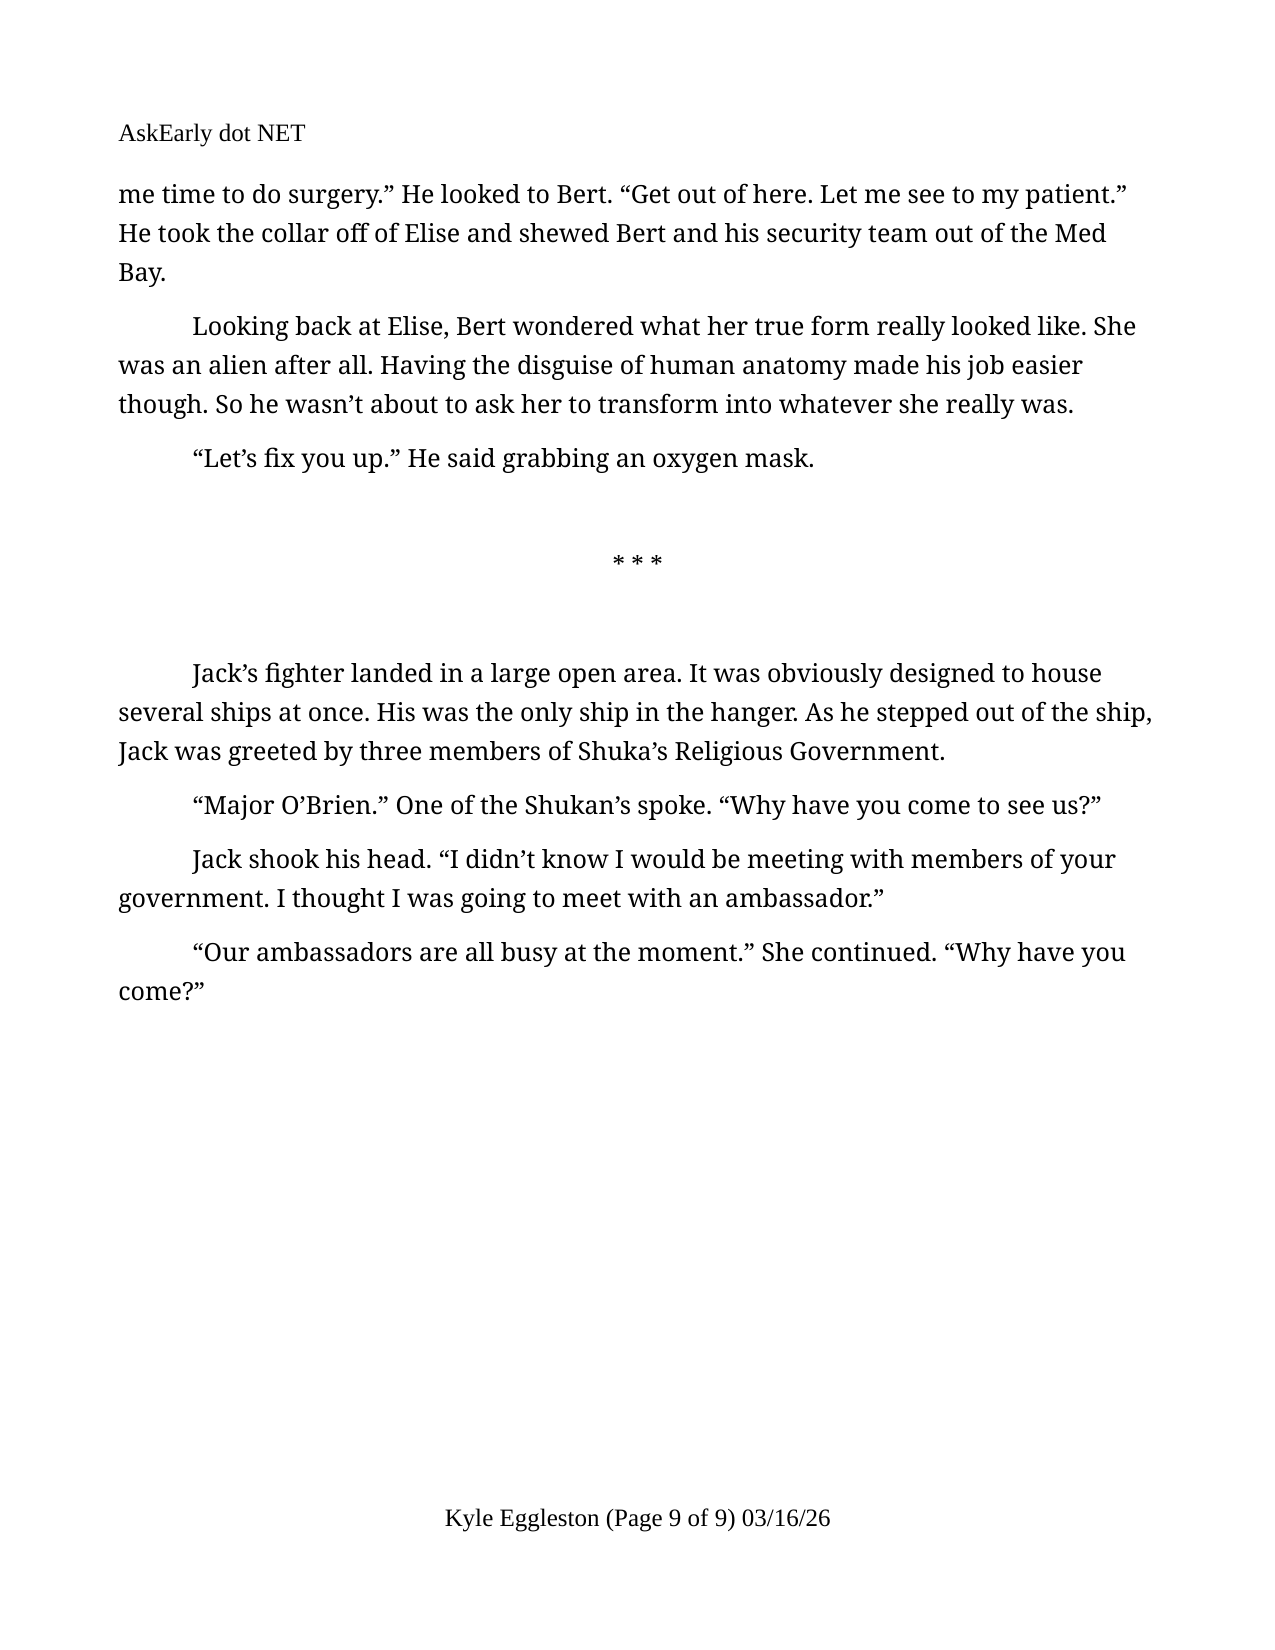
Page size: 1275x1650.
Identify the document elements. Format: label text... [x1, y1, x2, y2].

text * * * [118, 548, 1157, 582]
text Looking back at Elise, Bert wondered what her true form really looked like. She was an alien after all. Having the disguise of human anatomy made his job easier though. So he wasn’t about to ask her to transform into whatever she really was. [118, 308, 1157, 421]
text “Let’s fix you up.” He said grabbing an oxygen mask. [118, 441, 1157, 474]
text Jack’s fighter landed in a large open area. It was obviously designed to house several ships at once. His was the only ship in the hanger. As he stepped out of the ship, Jack was greeted by three members of Shuka’s Religious Government. [118, 656, 1157, 768]
text me time to do surgery.” He looked to Bert. “Get out of here. Let me see to my patient.” He took the collar off of Elise and shewed Bert and his security team out of the Med Bay. [118, 176, 1157, 289]
text Jack shook his head. “I didn’t know I would be meeting with members of your government. I thought I was going to meet with an ambassador.” [118, 841, 1157, 914]
text “Our ambassadors are all busy at the moment.” She continued. “Why have you come?” [118, 934, 1157, 1007]
text “Major O’Brien.” One of the Shukan’s spoke. “Why have you come to see us?” [118, 788, 1157, 822]
